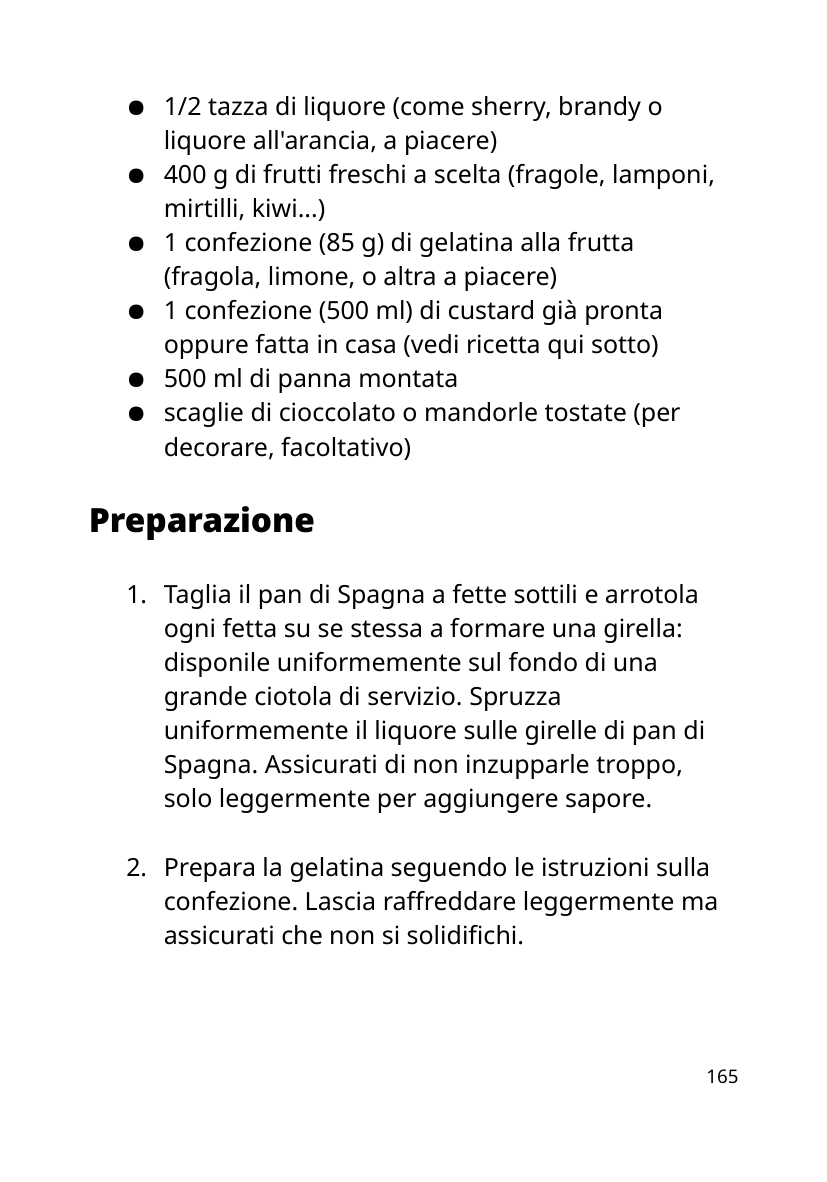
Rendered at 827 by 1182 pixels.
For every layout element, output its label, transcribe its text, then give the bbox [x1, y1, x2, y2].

list 1 confezione (500 ml) di custard già pronta oppure fatta in casa (vedi ricetta qui sotto) [126, 293, 738, 361]
list 1 confezione (85 g) di gelatina alla frutta (fragola, limone, o altra a piacere) [126, 225, 738, 293]
list 400 g di frutti freschi a scelta (fragole, lamponi, mirtilli, kiwi...) [126, 157, 738, 225]
text Preparazione [88, 497, 732, 543]
list Prepara la gelatina seguendo le istruzioni sulla confezione. Lascia raffreddare leggermente ma assicurati che non si solidifichi. [126, 849, 738, 951]
list scaglie di cioccolato o mandorle tostate (per decorare, facoltativo) [126, 395, 738, 463]
list 1/2 tazza di liquore (come sherry, brandy o liquore all'arancia, a piacere) [126, 88, 738, 157]
list Taglia il pan di Spagna a fette sottili e arrotola ogni fetta su se stessa a formare una girella: disponile uniformemente sul fondo di una grande ciotola di servizio. Spruzza uniformemente il liquore sulle girelle di pan di Spagna. Assicurati di non inzupparle troppo, solo leggermente per aggiungere sapore. [126, 577, 738, 815]
list 500 ml di panna montata [126, 361, 738, 395]
